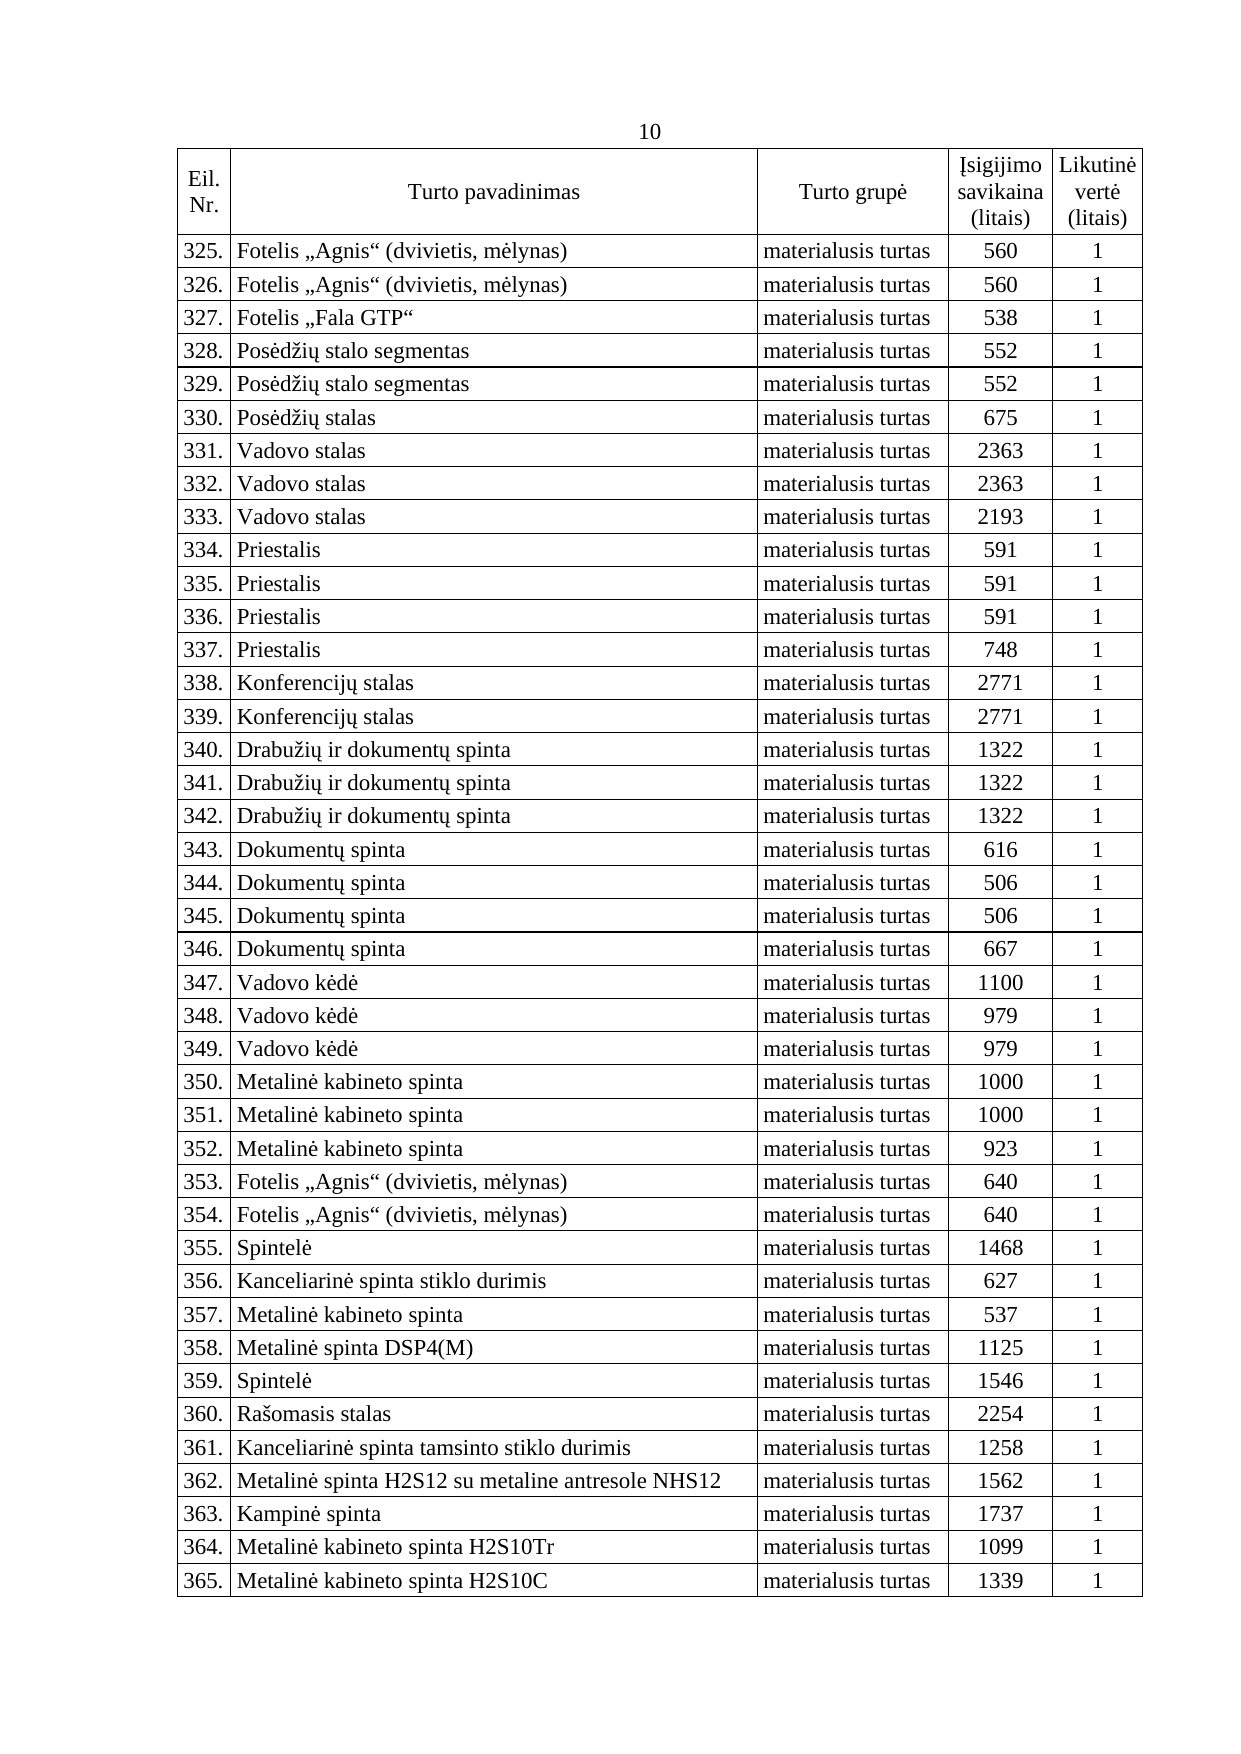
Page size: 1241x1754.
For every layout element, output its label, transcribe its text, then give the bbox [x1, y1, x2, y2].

table_cell 349. [178, 1032, 230, 1064]
table_cell 347. [178, 966, 230, 998]
table_cell 1 [1053, 966, 1142, 998]
table_cell materialusis turtas [758, 933, 948, 964]
table_cell 1 [1053, 899, 1142, 931]
table_cell 341. [178, 766, 230, 798]
table_header Likutinė vertė (litais) [1053, 149, 1142, 233]
table_cell 1100 [949, 966, 1052, 998]
table_cell 591 [949, 567, 1052, 599]
table_cell 591 [949, 534, 1052, 566]
table_cell materialusis turtas [758, 301, 948, 333]
table_cell Metalinė kabineto spinta H2S10Tr [231, 1531, 757, 1563]
table_cell Metalinė kabineto spinta [231, 1099, 757, 1131]
table_cell Priestalis [231, 534, 757, 566]
table_cell materialusis turtas [758, 368, 948, 400]
table_cell 591 [949, 600, 1052, 632]
table_cell 1 [1053, 1132, 1142, 1164]
table_cell 1 [1053, 1099, 1142, 1131]
table_cell 351. [178, 1099, 230, 1131]
table_cell 1 [1053, 401, 1142, 433]
table_cell 1 [1053, 1564, 1142, 1596]
table_cell Priestalis [231, 633, 757, 666]
table_cell 506 [949, 866, 1052, 898]
table_cell materialusis turtas [758, 1364, 948, 1397]
table_cell 1 [1053, 933, 1142, 964]
table_header Įsigijimo savikaina (litais) [949, 149, 1052, 233]
table_cell 1 [1053, 866, 1142, 898]
table_cell 325. [178, 235, 230, 267]
table_cell 1 [1053, 567, 1142, 599]
table_header Eil. Nr. [178, 149, 230, 233]
table_cell materialusis turtas [758, 1464, 948, 1496]
table_cell 1 [1053, 1398, 1142, 1430]
table_cell 1099 [949, 1531, 1052, 1563]
table_cell 352. [178, 1132, 230, 1164]
table_cell Posėdžių stalas [231, 401, 757, 433]
table_cell Drabužių ir dokumentų spinta [231, 766, 757, 798]
table_cell 346. [178, 933, 230, 964]
table_cell Posėdžių stalo segmentas [231, 334, 757, 366]
table_cell Fotelis „Agnis“ (dvivietis, mėlynas) [231, 235, 757, 267]
table_cell Metalinė spinta DSP4(M) [231, 1331, 757, 1363]
table_cell materialusis turtas [758, 1298, 948, 1330]
table_cell Metalinė kabineto spinta H2S10C [231, 1564, 757, 1596]
table_cell 2363 [949, 434, 1052, 466]
table_cell 1322 [949, 766, 1052, 798]
table_cell 364. [178, 1531, 230, 1563]
table_cell 1 [1053, 733, 1142, 765]
table_cell materialusis turtas [758, 235, 948, 267]
table_cell Metalinė kabineto spinta [231, 1065, 757, 1097]
table_cell 1 [1053, 600, 1142, 632]
table_cell 537 [949, 1298, 1052, 1330]
table_cell 1000 [949, 1099, 1052, 1131]
table_cell 979 [949, 1032, 1052, 1064]
table_cell 334. [178, 534, 230, 566]
table_cell 338. [178, 667, 230, 699]
table_cell 335. [178, 567, 230, 599]
table_cell Dokumentų spinta [231, 933, 757, 964]
table_cell materialusis turtas [758, 1564, 948, 1596]
table_cell 1 [1053, 467, 1142, 499]
table_cell Dokumentų spinta [231, 833, 757, 865]
table_cell 1 [1053, 1464, 1142, 1496]
table_cell materialusis turtas [758, 567, 948, 599]
table_cell Metalinė kabineto spinta [231, 1132, 757, 1164]
table_cell 1 [1053, 999, 1142, 1031]
table_cell 1000 [949, 1065, 1052, 1097]
table_cell 326. [178, 268, 230, 300]
table_cell 332. [178, 467, 230, 499]
table_cell 538 [949, 301, 1052, 333]
table_cell 362. [178, 1464, 230, 1496]
table_cell materialusis turtas [758, 700, 948, 732]
table_cell materialusis turtas [758, 1265, 948, 1297]
table_cell materialusis turtas [758, 667, 948, 699]
table_cell 627 [949, 1265, 1052, 1297]
table_cell 979 [949, 999, 1052, 1031]
table_cell 1 [1053, 1364, 1142, 1397]
table_cell 343. [178, 833, 230, 865]
table_cell 1 [1053, 301, 1142, 333]
table_cell Spintelė [231, 1231, 757, 1264]
table_cell 1 [1053, 1298, 1142, 1330]
table_cell materialusis turtas [758, 1398, 948, 1430]
table_cell 1562 [949, 1464, 1052, 1496]
table_header Turto grupė [758, 149, 948, 233]
table_cell materialusis turtas [758, 1531, 948, 1563]
table_cell 1 [1053, 368, 1142, 400]
table_cell 1 [1053, 1165, 1142, 1197]
table_cell materialusis turtas [758, 966, 948, 998]
table_cell 340. [178, 733, 230, 765]
table_cell 337. [178, 633, 230, 666]
table_cell 354. [178, 1198, 230, 1230]
table_cell Priestalis [231, 567, 757, 599]
table_cell Fotelis „Agnis“ (dvivietis, mėlynas) [231, 1165, 757, 1197]
table_cell 1 [1053, 1065, 1142, 1097]
table_cell 560 [949, 268, 1052, 300]
table_cell Drabužių ir dokumentų spinta [231, 733, 757, 765]
table_cell 327. [178, 301, 230, 333]
table_cell 331. [178, 434, 230, 466]
table_cell Konferencijų stalas [231, 667, 757, 699]
table_cell 336. [178, 600, 230, 632]
table_cell 2771 [949, 667, 1052, 699]
table_cell Priestalis [231, 600, 757, 632]
table_cell 1546 [949, 1364, 1052, 1397]
table_cell 328. [178, 334, 230, 366]
table_cell 1125 [949, 1331, 1052, 1363]
table_cell 355. [178, 1231, 230, 1264]
table_cell 675 [949, 401, 1052, 433]
table_cell Vadovo kėdė [231, 1032, 757, 1064]
table_cell 1 [1053, 700, 1142, 732]
table_cell 1 [1053, 1497, 1142, 1529]
table_cell 1 [1053, 800, 1142, 832]
table_cell materialusis turtas [758, 899, 948, 931]
table_cell 360. [178, 1398, 230, 1430]
table_cell 1 [1053, 1431, 1142, 1463]
table_cell Vadovo stalas [231, 434, 757, 466]
table_cell 2363 [949, 467, 1052, 499]
table_cell materialusis turtas [758, 1198, 948, 1230]
table_cell materialusis turtas [758, 1231, 948, 1264]
table_cell materialusis turtas [758, 1165, 948, 1197]
table_cell materialusis turtas [758, 600, 948, 632]
table_cell 640 [949, 1198, 1052, 1230]
table_cell 1 [1053, 1531, 1142, 1563]
table_cell 748 [949, 633, 1052, 666]
table_cell 1 [1053, 633, 1142, 666]
table_cell 1 [1053, 1231, 1142, 1264]
table_cell 353. [178, 1165, 230, 1197]
table_cell 616 [949, 833, 1052, 865]
table_cell materialusis turtas [758, 500, 948, 533]
table_cell Rašomasis stalas [231, 1398, 757, 1430]
table_cell 361. [178, 1431, 230, 1463]
table_cell 356. [178, 1265, 230, 1297]
table_cell 1 [1053, 334, 1142, 366]
table_header Turto pavadinimas [231, 149, 757, 233]
table_cell Vadovo kėdė [231, 999, 757, 1031]
table_cell 1258 [949, 1431, 1052, 1463]
table_cell 333. [178, 500, 230, 533]
table_cell materialusis turtas [758, 1331, 948, 1363]
table_cell Vadovo stalas [231, 500, 757, 533]
table_cell 348. [178, 999, 230, 1031]
table_cell 1 [1053, 235, 1142, 267]
table_cell Vadovo kėdė [231, 966, 757, 998]
table_cell 1322 [949, 800, 1052, 832]
table_cell Fotelis „Agnis“ (dvivietis, mėlynas) [231, 1198, 757, 1230]
table_cell 339. [178, 700, 230, 732]
table_cell 560 [949, 235, 1052, 267]
table_cell Fotelis „Fala GTP“ [231, 301, 757, 333]
table_cell Vadovo stalas [231, 467, 757, 499]
table_cell 667 [949, 933, 1052, 964]
table_cell 552 [949, 368, 1052, 400]
table_cell Fotelis „Agnis“ (dvivietis, mėlynas) [231, 268, 757, 300]
table_cell materialusis turtas [758, 401, 948, 433]
table_cell materialusis turtas [758, 833, 948, 865]
table_cell 1322 [949, 733, 1052, 765]
table_cell materialusis turtas [758, 268, 948, 300]
table_cell 359. [178, 1364, 230, 1397]
table_cell 1 [1053, 534, 1142, 566]
table_cell materialusis turtas [758, 1431, 948, 1463]
table_cell materialusis turtas [758, 633, 948, 666]
table_cell Dokumentų spinta [231, 866, 757, 898]
table_cell 330. [178, 401, 230, 433]
table_cell Kanceliarinė spinta tamsinto stiklo durimis [231, 1431, 757, 1463]
table_cell 363. [178, 1497, 230, 1529]
table_cell materialusis turtas [758, 800, 948, 832]
table_cell 1 [1053, 1032, 1142, 1064]
table_cell 2193 [949, 500, 1052, 533]
table_cell 329. [178, 368, 230, 400]
table_cell 1 [1053, 766, 1142, 798]
table_cell materialusis turtas [758, 534, 948, 566]
table_cell materialusis turtas [758, 434, 948, 466]
table_cell Drabužių ir dokumentų spinta [231, 800, 757, 832]
table_cell Kanceliarinė spinta stiklo durimis [231, 1265, 757, 1297]
table_cell 1339 [949, 1564, 1052, 1596]
table_cell Dokumentų spinta [231, 899, 757, 931]
table_cell materialusis turtas [758, 733, 948, 765]
table_cell 1 [1053, 1198, 1142, 1230]
table_cell 506 [949, 899, 1052, 931]
table_cell 640 [949, 1165, 1052, 1197]
table_cell Metalinė kabineto spinta [231, 1298, 757, 1330]
table_cell 1 [1053, 833, 1142, 865]
table_cell 357. [178, 1298, 230, 1330]
table_cell 1 [1053, 434, 1142, 466]
table_cell 345. [178, 899, 230, 931]
table_cell 1 [1053, 500, 1142, 533]
table_cell 2254 [949, 1398, 1052, 1430]
table_cell 1 [1053, 268, 1142, 300]
table_cell 1 [1053, 667, 1142, 699]
table_cell materialusis turtas [758, 1065, 948, 1097]
table_cell Metalinė spinta H2S12 su metaline antresole NHS12 [231, 1464, 757, 1496]
table_cell materialusis turtas [758, 1032, 948, 1064]
table_cell Konferencijų stalas [231, 700, 757, 732]
table_cell materialusis turtas [758, 1132, 948, 1164]
table_cell 1 [1053, 1265, 1142, 1297]
table_cell materialusis turtas [758, 334, 948, 366]
table_cell 342. [178, 800, 230, 832]
table_cell Posėdžių stalo segmentas [231, 368, 757, 400]
table_cell 344. [178, 866, 230, 898]
table_cell materialusis turtas [758, 999, 948, 1031]
table_cell 365. [178, 1564, 230, 1596]
table_cell Kampinė spinta [231, 1497, 757, 1529]
table_cell materialusis turtas [758, 1099, 948, 1131]
table_cell materialusis turtas [758, 467, 948, 499]
table_cell 1 [1053, 1331, 1142, 1363]
table_cell 2771 [949, 700, 1052, 732]
table_cell 552 [949, 334, 1052, 366]
table_cell 923 [949, 1132, 1052, 1164]
table_cell Spintelė [231, 1364, 757, 1397]
table_cell 350. [178, 1065, 230, 1097]
table_cell 1468 [949, 1231, 1052, 1264]
table_cell 358. [178, 1331, 230, 1363]
table_cell 1737 [949, 1497, 1052, 1529]
table_cell materialusis turtas [758, 866, 948, 898]
table_cell materialusis turtas [758, 766, 948, 798]
table_cell materialusis turtas [758, 1497, 948, 1529]
